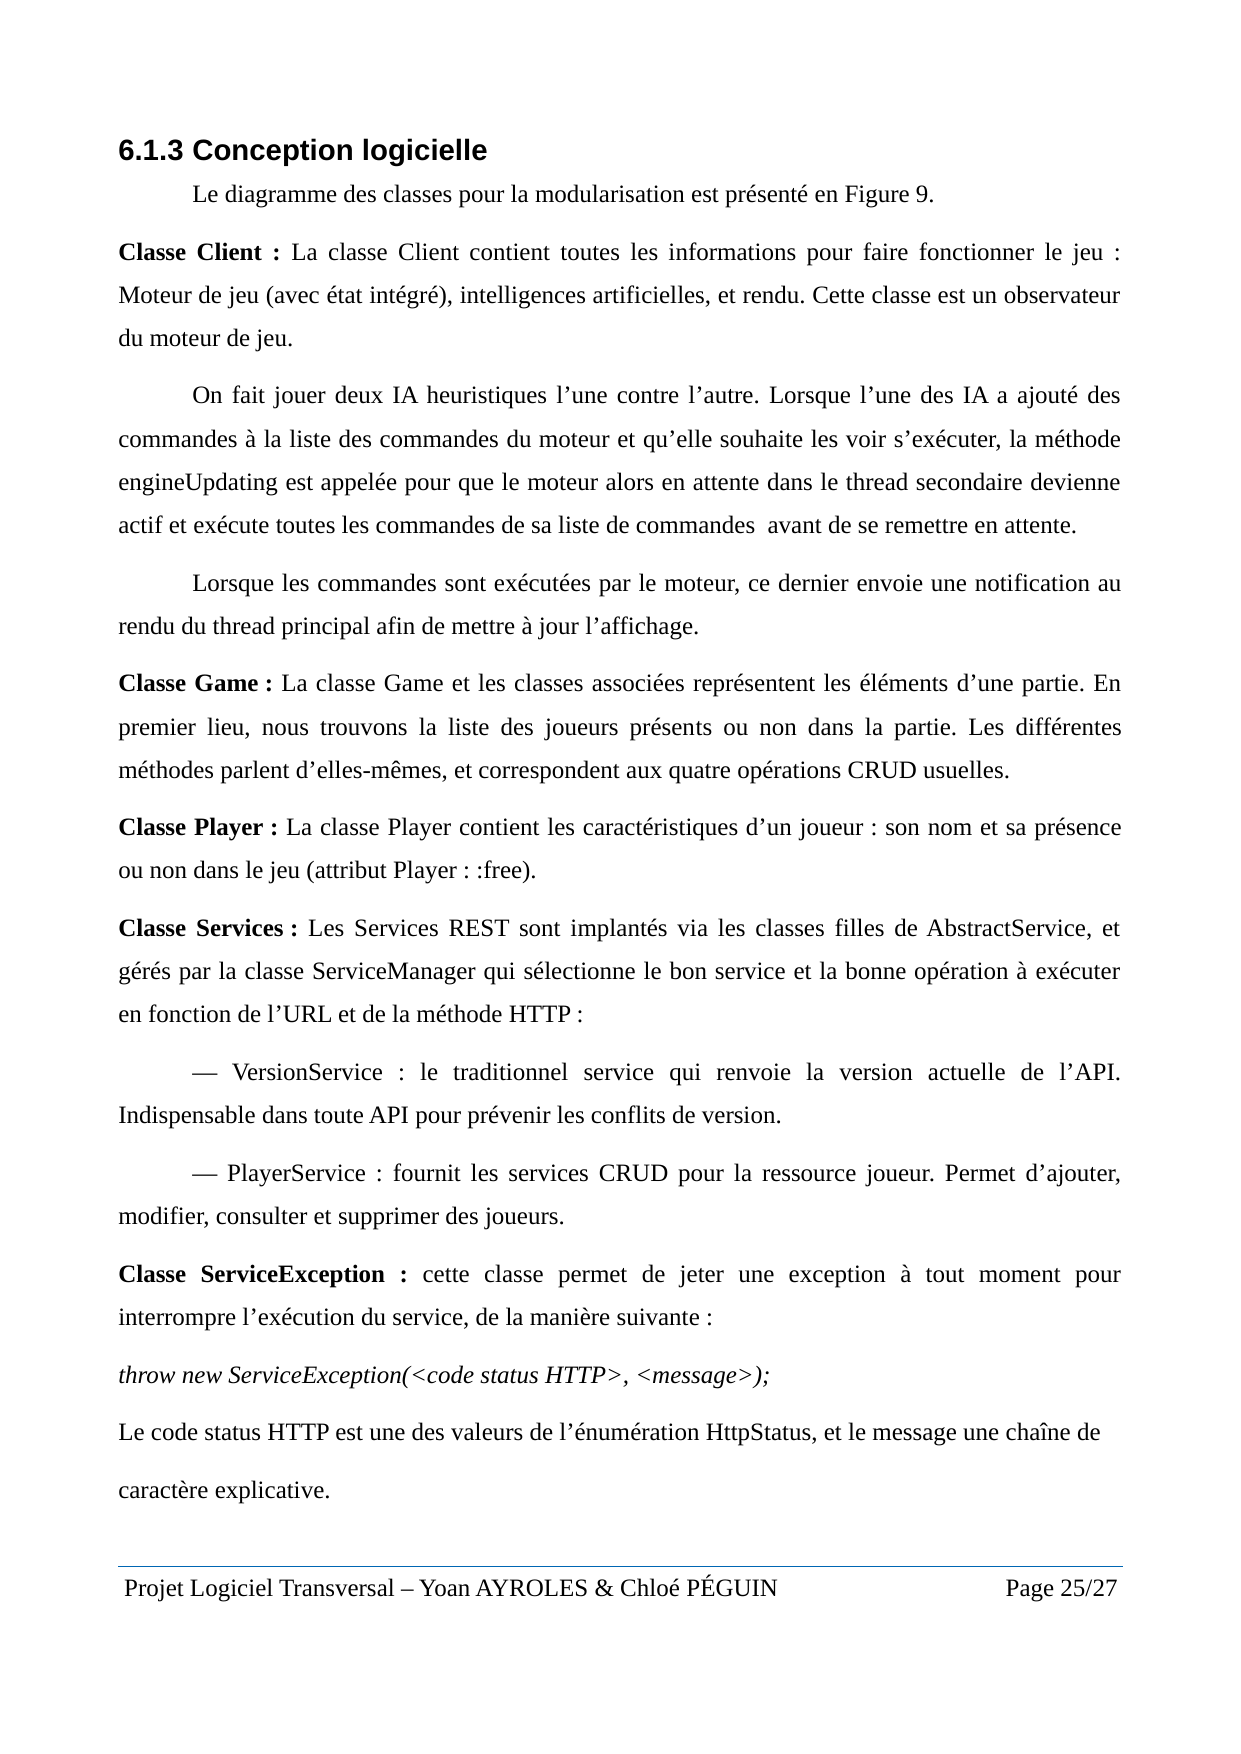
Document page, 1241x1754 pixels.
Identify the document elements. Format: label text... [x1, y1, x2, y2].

text throw new ServiceException(<code status HTTP>, <message>); [118, 1360, 1122, 1388]
text — VersionService : le traditionnel service qui renvoie la version actuelle de l’API. Indispensable dans toute API pour prévenir les conflits de version. [118, 1057, 1122, 1129]
text Classe Player : La classe Player contient les caractéristiques d’un joueur : son nom et sa présence ou non dans le jeu (attribut Player : :free). [118, 812, 1122, 884]
text Le diagramme des classes pour la modularisation est présenté en Figure 9. [118, 179, 1122, 208]
text Lorsque les commandes sont exécutées par le moteur, ce dernier envoie une notification au rendu du thread principal afin de mettre à jour l’affichage. [118, 568, 1122, 639]
text Classe ServiceException : cette classe permet de jeter une exception à tout moment pour interrompre l’exécution du service, de la manière suivante : [118, 1259, 1122, 1331]
subtitle Conception logicielle [118, 133, 1122, 166]
text Classe Services : Les Services REST sont implantés via les classes filles de AbstractService, et gérés par la classe ServiceManager qui sélectionne le bon service et la bonne opération à exécuter en fonction de l’URL et de la méthode HTTP : [118, 913, 1122, 1028]
text — PlayerService : fournit les services CRUD pour la ressource joueur. Permet d’ajouter, modifier, consulter et supprimer des joueurs. [118, 1158, 1122, 1230]
text caractère explicative. [118, 1475, 1122, 1504]
text Classe Game : La classe Game et les classes associées représentent les éléments d’une partie. En premier lieu, nous trouvons la liste des joueurs présents ou non dans la partie. Les différentes méthodes parlent d’elles-mêmes, et correspondent aux quatre opérations CRUD usuelles. [118, 668, 1122, 783]
text Le code status HTTP est une des valeurs de l’énumération HttpStatus, et le message une chaîne de [118, 1417, 1122, 1446]
text On fait jouer deux IA heuristiques l’une contre l’autre. Lorsque l’une des IA a ajouté des commandes à la liste des commandes du moteur et qu’elle souhaite les voir s’exécuter, la méthode engineUpdating est appelée pour que le moteur alors en attente dans le thread secondaire devienne actif et exécute toutes les commandes de sa liste de commandes avant de se remettre en attente. [118, 381, 1122, 539]
text Classe Client : La classe Client contient toutes les informations pour faire fonctionner le jeu : Moteur de jeu (avec état intégré), intelligences artificielles, et rendu. Cette classe est un observateur du moteur de jeu. [118, 237, 1122, 352]
